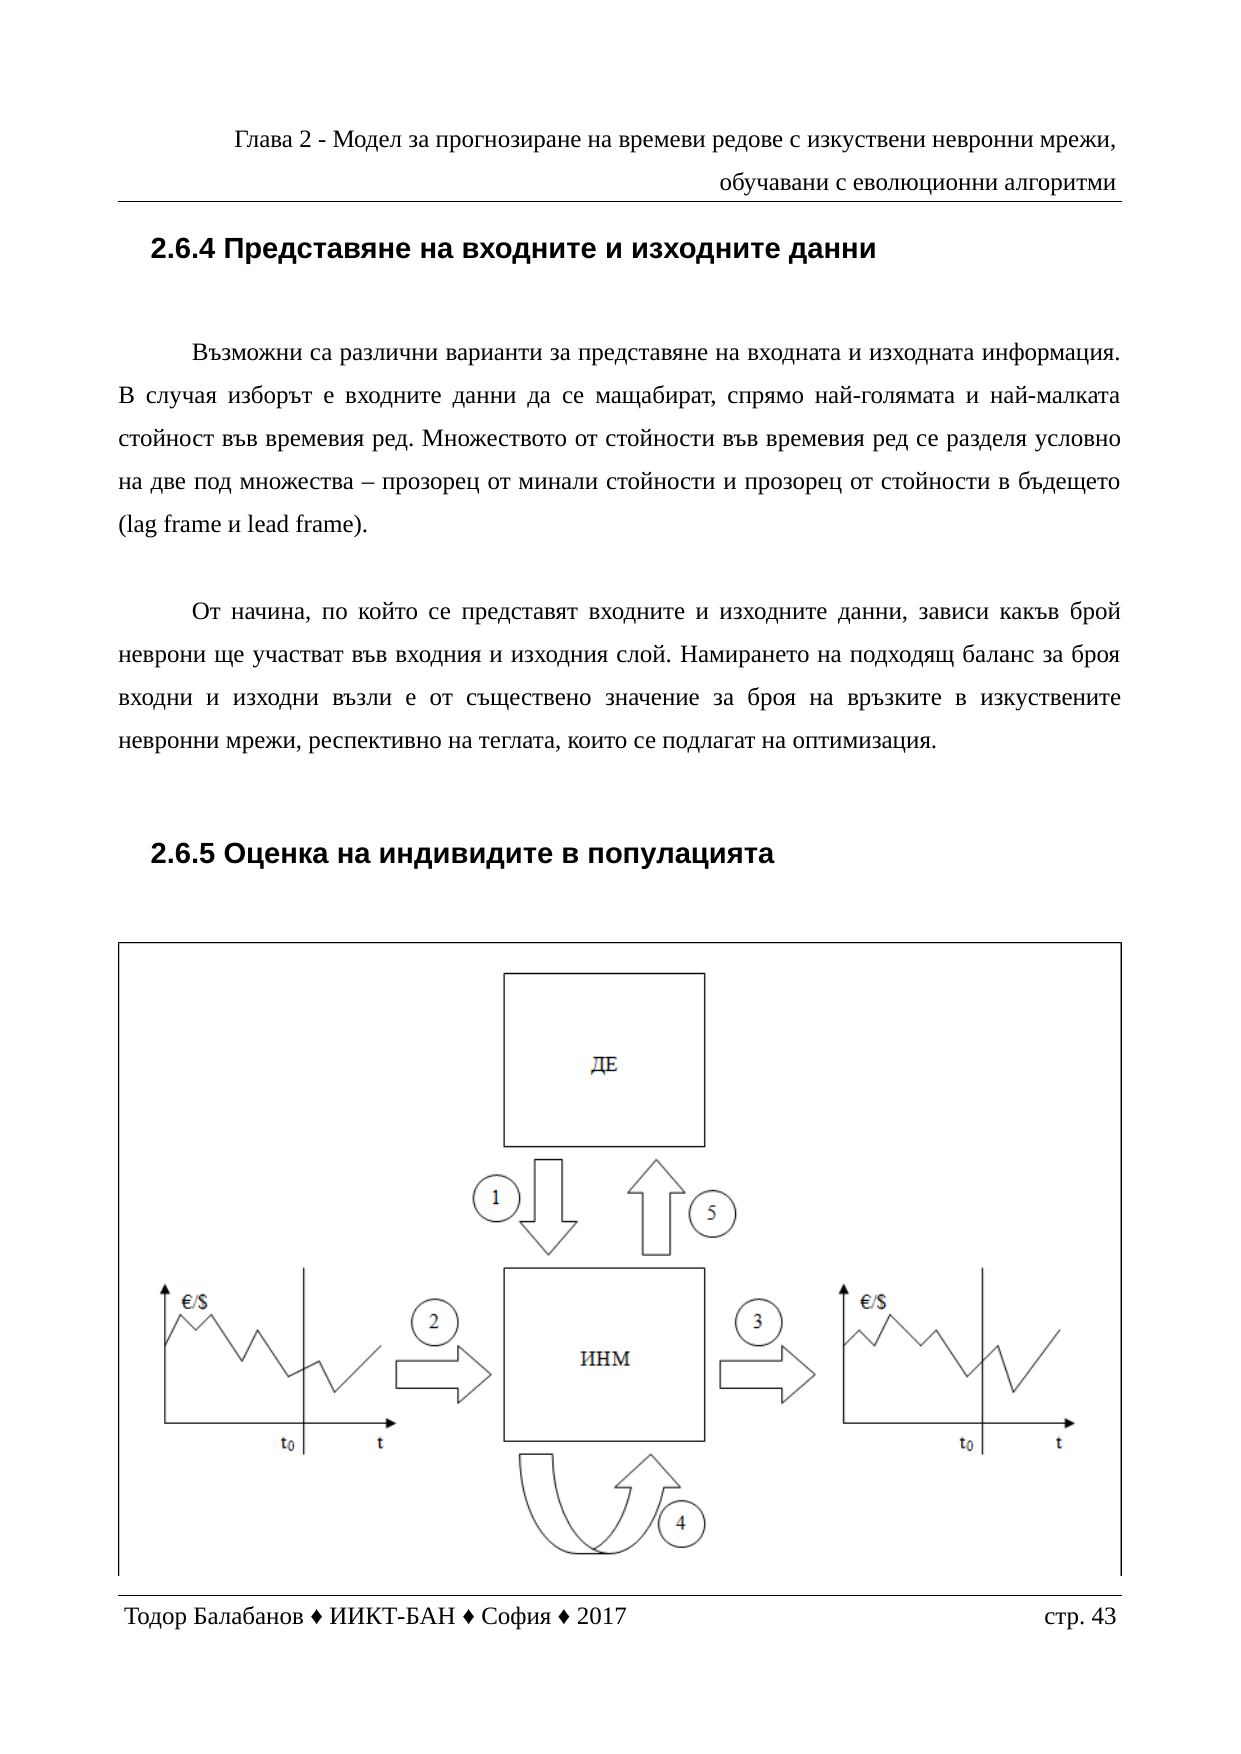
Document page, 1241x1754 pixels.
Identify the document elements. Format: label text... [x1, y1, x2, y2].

text Възможни са различни варианти за представяне на входната и изходната информация. В случая изборът е входните данни да се мащабират, спрямо най-голямата и най-малката стойност във времевия ред. Множеството от стойности във времевия ред се разделя условно на две под множества – прозорец от минали стойности и прозорец от стойности в бъдещето (lag frame и lead frame). [118, 337, 1122, 538]
subtitle 2.6.5 Оценка на индивидите в популацията [118, 836, 1122, 870]
subtitle 2.6.4 Представяне на входните и изходните данни [118, 231, 1122, 264]
text От начина, по който се представят входните и изходните данни, зависи какъв брой неврони ще участват във входния и изходния слой. Намирането на подходящ баланс за броя входни и изходни възли е от съществено значение за броя на връзките в изкуствените невронни мрежи, респективно на теглата, които се подлагат на оптимизация. [118, 596, 1122, 754]
